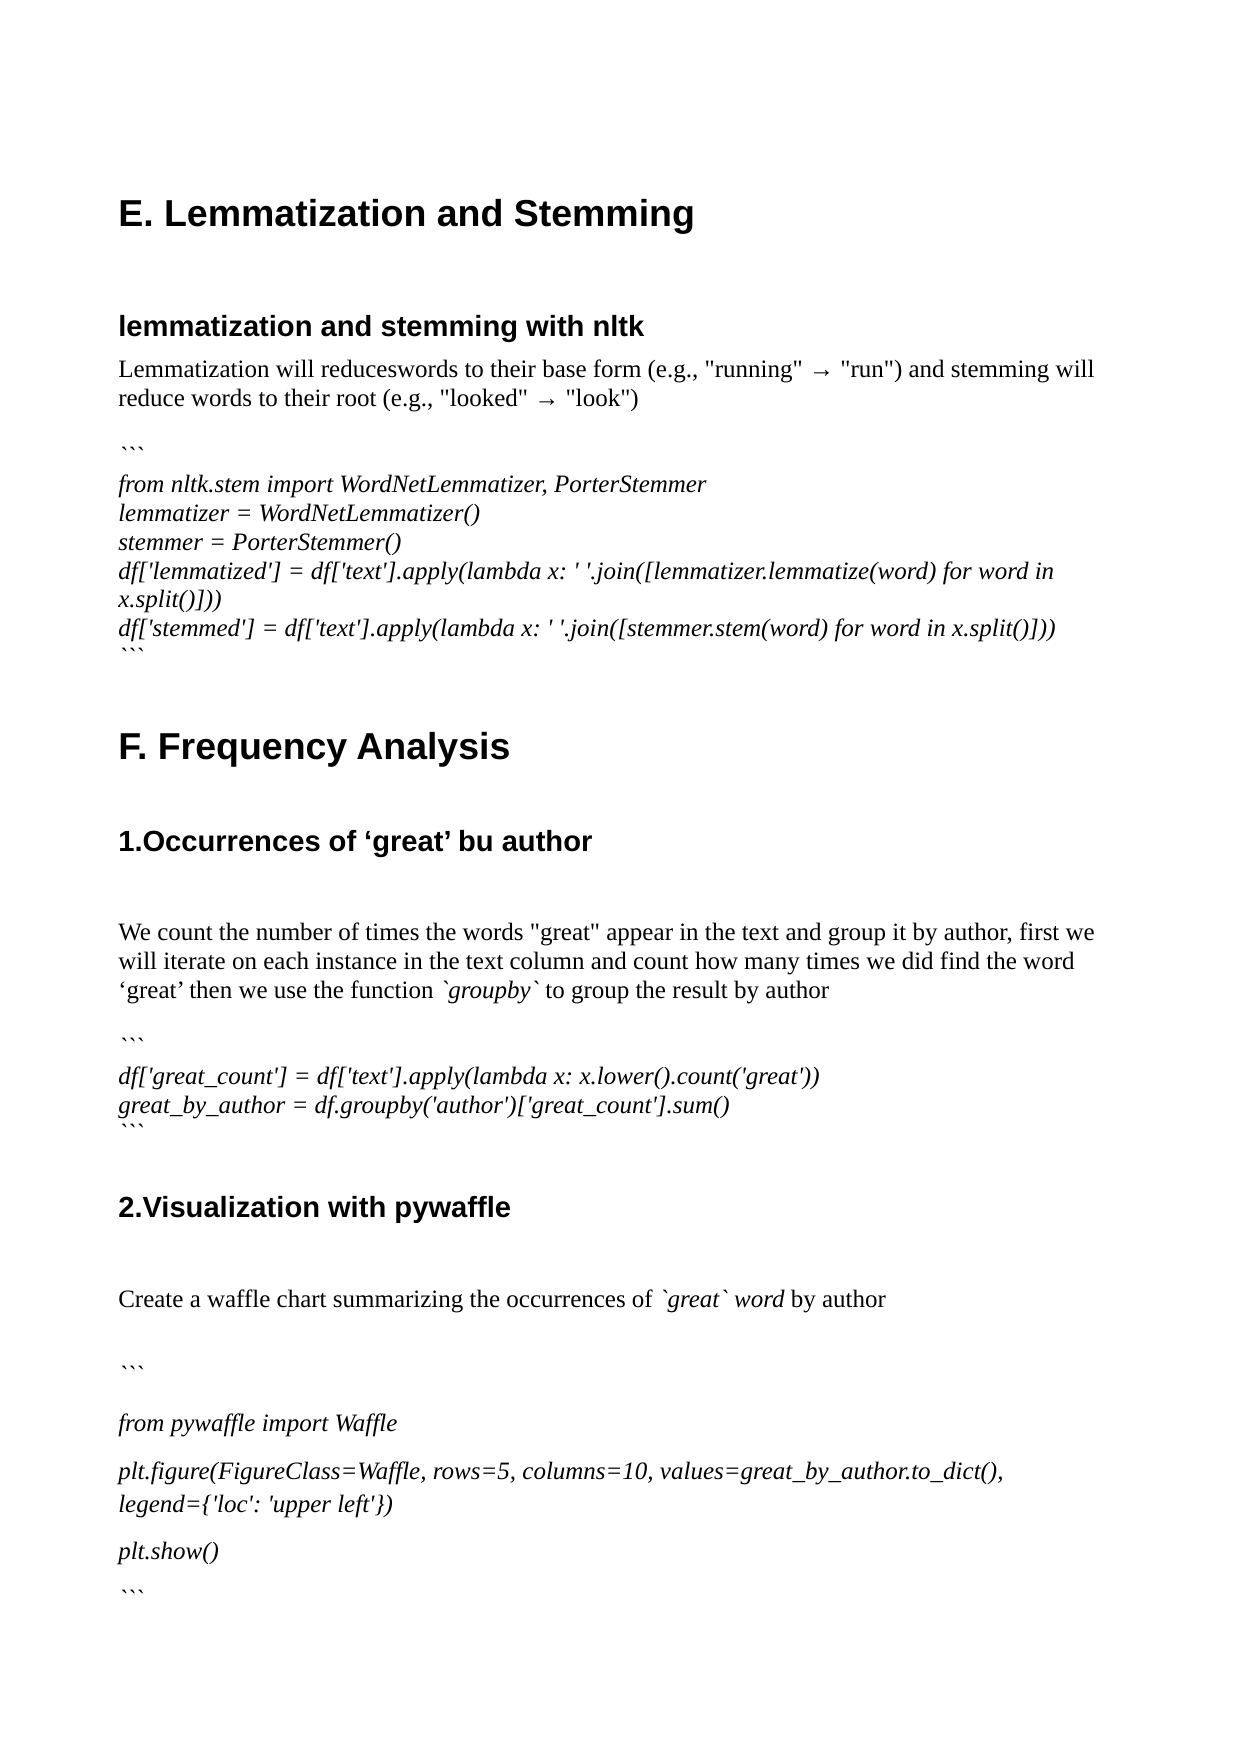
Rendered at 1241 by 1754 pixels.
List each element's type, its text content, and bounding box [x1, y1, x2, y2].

text ``` [118, 1032, 1122, 1061]
subtitle 1.Occurrences of ‘great’ bu author [118, 823, 1122, 857]
text plt.figure(FigureClass=Waffle, rows=5, columns=10, values=great_by_author.to_dict(), legend={'loc': 'upper left'}) [118, 1456, 1122, 1517]
text stemmer = PorterStemmer() [118, 527, 1122, 556]
text ``` [118, 1361, 1122, 1389]
subtitle F. Frequency Analysis [118, 724, 1122, 768]
text great_by_author = df.groupby('author')['great_count'].sum() [118, 1090, 1122, 1118]
text ``` [118, 1118, 1122, 1147]
text df['lemmatized'] = df['text'].apply(lambda x: ' '.join([lemmatizer.lemmatize(word) for word in x.split()])) [118, 556, 1122, 613]
text ``` [118, 642, 1122, 671]
text Lemmatization will reduceswords to their base form (e.g., "running" → "run") and stemming will reduce words to their root (e.g., "looked" → "look") [118, 354, 1122, 412]
subtitle 2.Visualization with pywaffle [118, 1191, 1122, 1224]
text plt.show() [118, 1536, 1122, 1565]
text We count the number of times the words "great" appear in the text and group it by author, first we will iterate on each instance in the text column and count how many times we did find the word ‘great’ then we use the function `groupby` to group the result by author [118, 917, 1122, 1003]
text lemmatizer = WordNetLemmatizer() [118, 498, 1122, 527]
subtitle lemmatization and stemming with nltk [118, 308, 1122, 342]
text Create a waffle chart summarizing the occurrences of `great` word by author [118, 1284, 1122, 1313]
text df['stemmed'] = df['text'].apply(lambda x: ' '.join([stemmer.stem(word) for word in x.split()])) [118, 613, 1122, 642]
text ``` [118, 1584, 1122, 1613]
subtitle E. Lemmatization and Stemming [118, 191, 1122, 234]
text ``` [118, 441, 1122, 469]
text from nltk.stem import WordNetLemmatizer, PorterStemmer [118, 469, 1122, 498]
text from pywaffle import Waffle [118, 1408, 1122, 1437]
text df['great_count'] = df['text'].apply(lambda x: x.lower().count('great')) [118, 1061, 1122, 1090]
